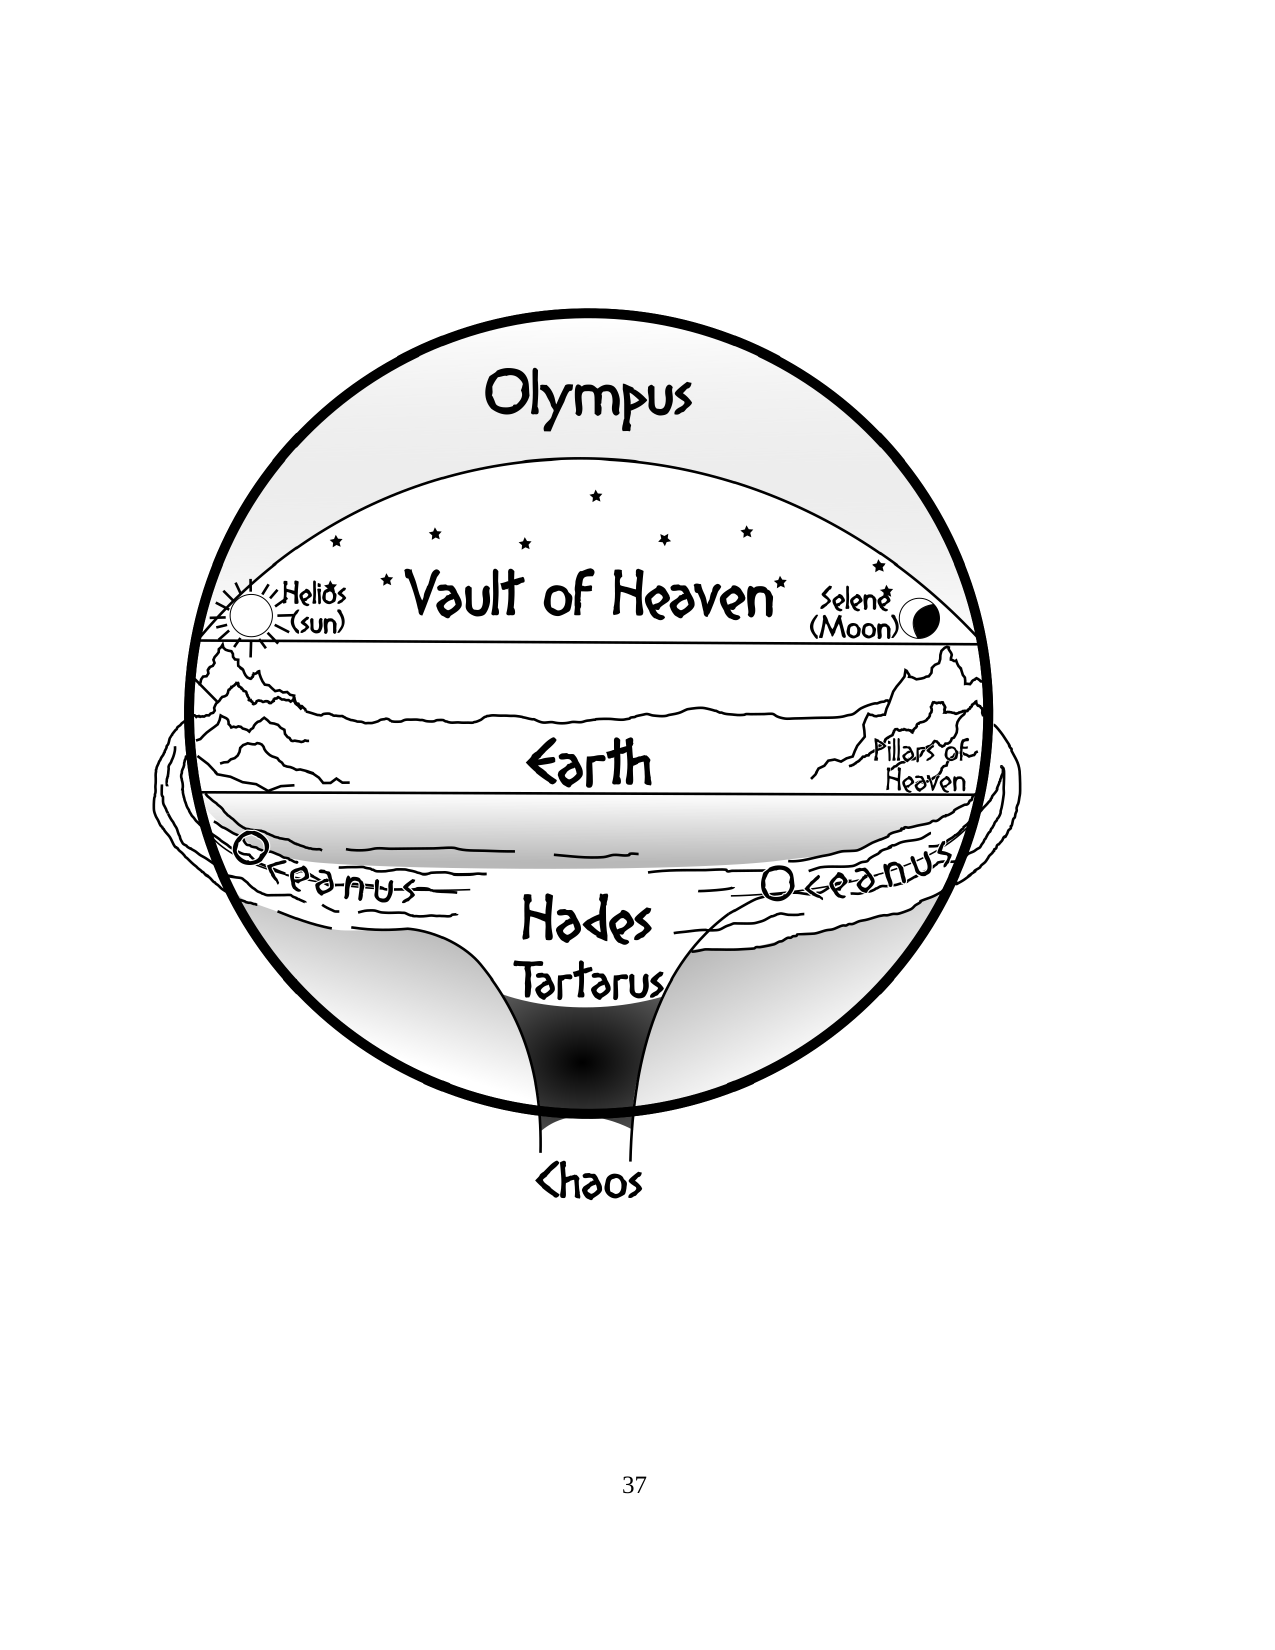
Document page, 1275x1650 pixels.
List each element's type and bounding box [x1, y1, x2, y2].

picture [150, 150, 1027, 1395]
